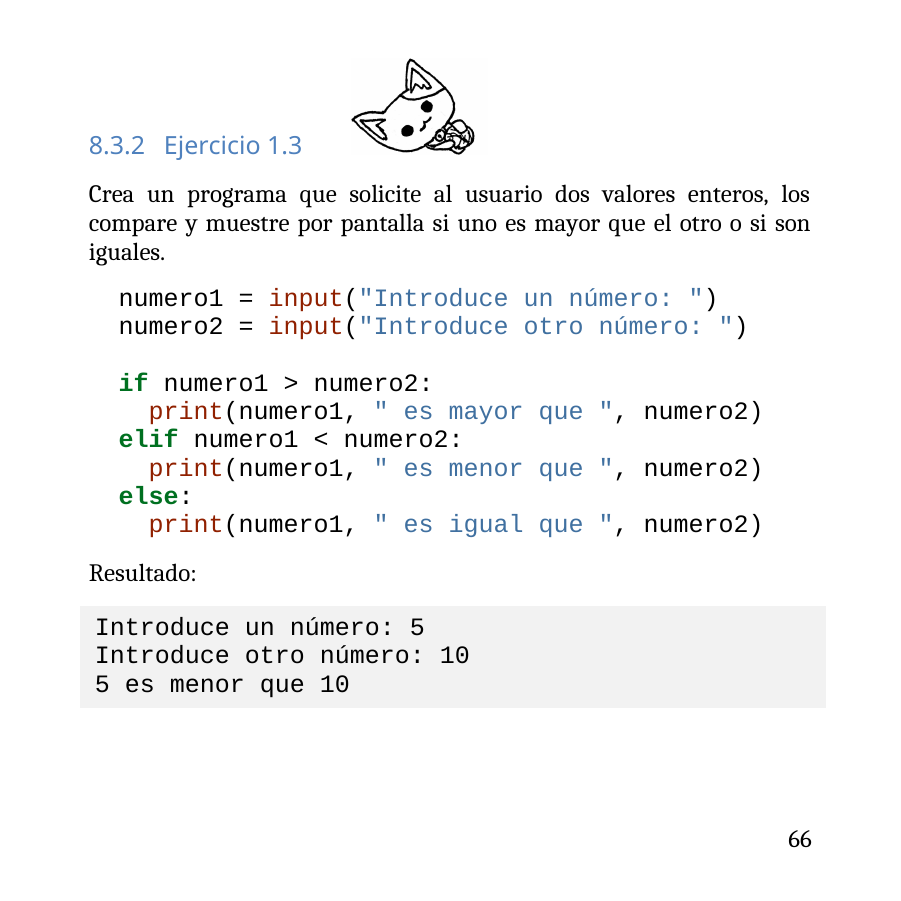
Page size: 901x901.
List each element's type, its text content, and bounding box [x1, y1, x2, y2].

text Introduce un número: 5 Introduce otro número: 10 5 es menor que 10 [86, 613, 820, 702]
text Resultado: [89, 559, 811, 588]
text numero1 = input("Introduce un número: ") numero2 = input("Introduce otro número: ") if numero1 > numero2: print(numero1, " es mayor que ", numero2) elif numero1 < numero2: print(numero1, " es menor que ", numero2) else: print(numero1, " es igual que ", numero2) [118, 285, 811, 540]
text Crea un programa que solicite al usuario dos valores enteros, los compare y muestre por pantalla si uno es mayor que el otro o si son iguales. [89, 180, 811, 266]
subtitle Ejercicio 1.3 [89, 127, 811, 161]
picture [350, 58, 489, 155]
